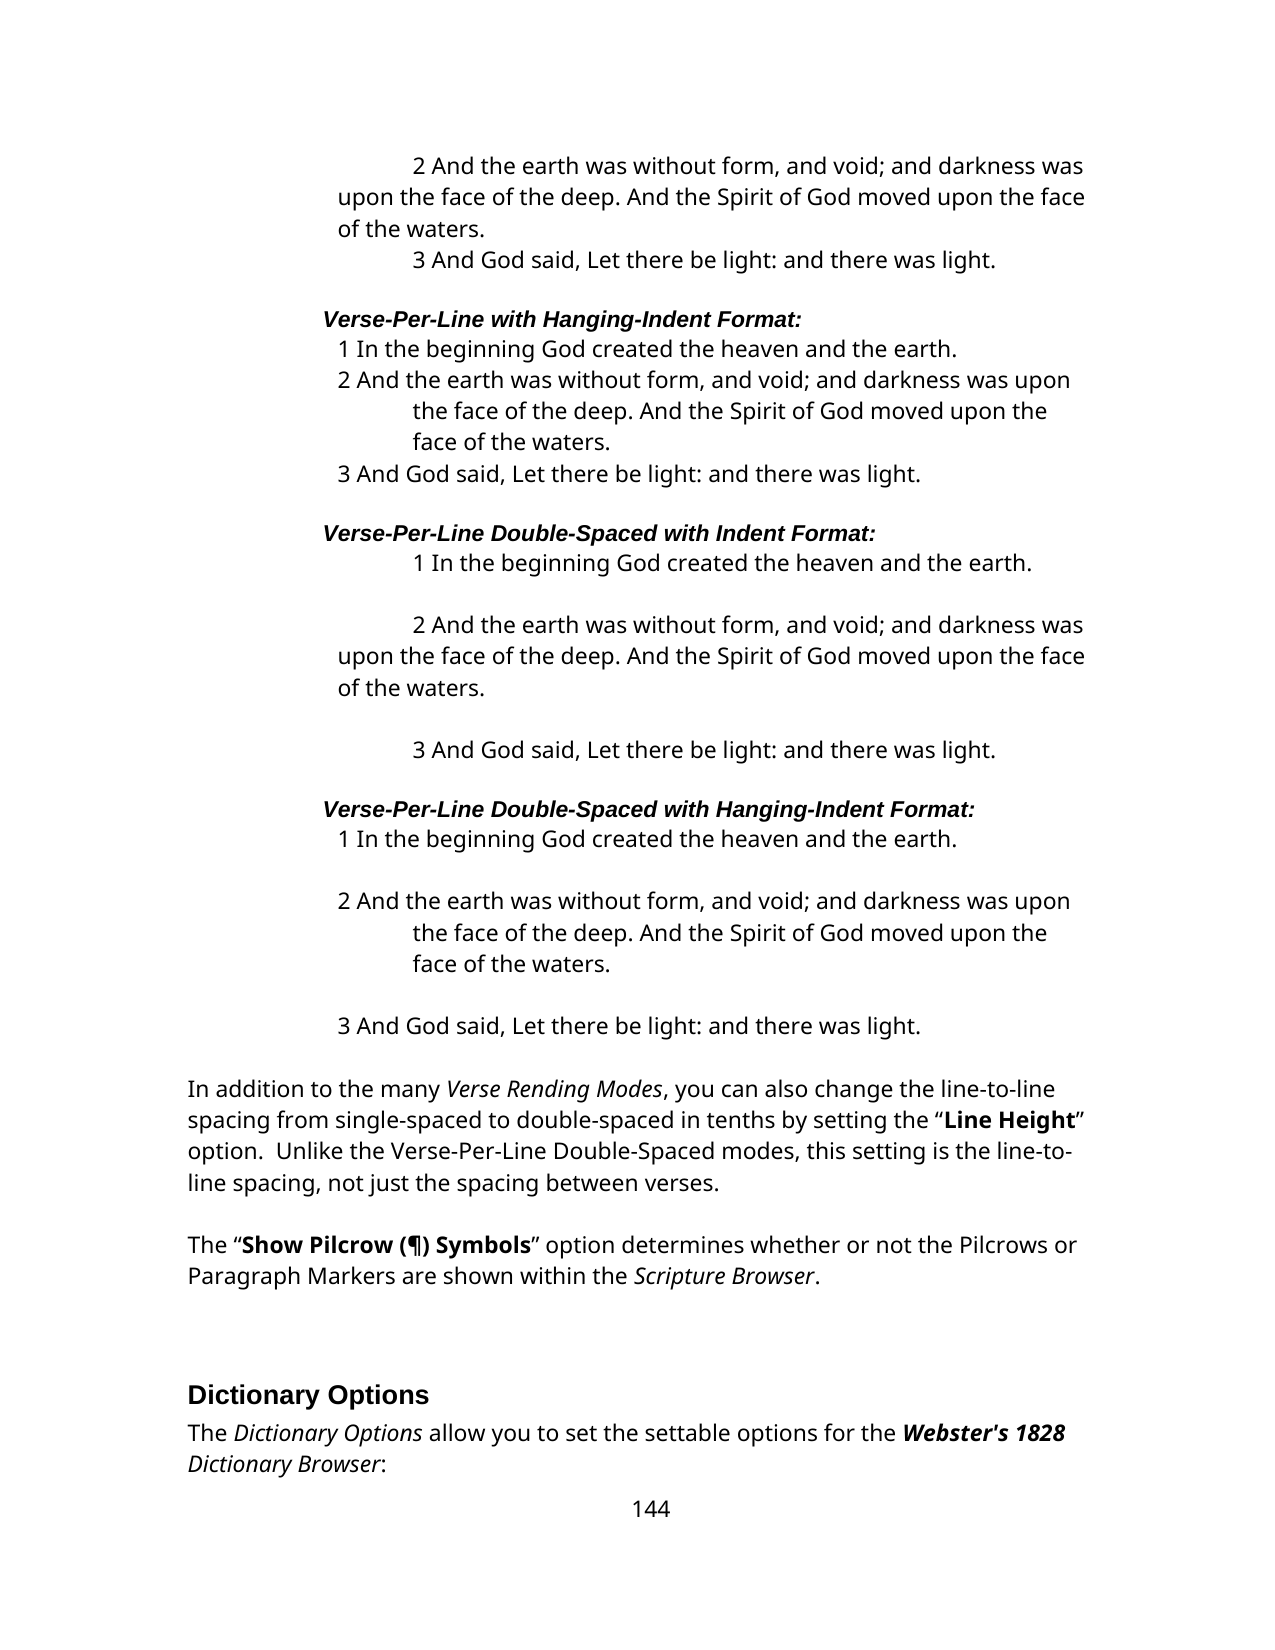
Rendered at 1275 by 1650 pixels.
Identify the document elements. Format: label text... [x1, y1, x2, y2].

text 1 In the beginning God created the heaven and the earth. [337, 546, 1087, 578]
text 3 And God said, Let there be light: and there was light. [337, 734, 1087, 765]
text 3 And God said, Let there be light: and there was light. [337, 1010, 1087, 1042]
subtitle Verse-Per-Line with Hanging-Indent Format: [322, 306, 1087, 333]
text 1 In the beginning God created the heaven and the earth. [337, 823, 1087, 854]
text 3 And God said, Let there be light: and there was light. [337, 458, 1087, 489]
subtitle Dictionary Options [187, 1379, 1087, 1410]
text 1 In the beginning God created the heaven and the earth. [337, 333, 1087, 364]
text 3 And God said, Let there be light: and there was light. [337, 244, 1087, 275]
subtitle Verse-Per-Line Double-Spaced with Hanging-Indent Format: [322, 796, 1087, 823]
text The “Show Pilcrow (¶) Symbols” option determines whether or not the Pilcrows or Paragraph Markers are shown within the Scripture Browser. [187, 1229, 1087, 1292]
text 2 And the earth was without form, and void; and darkness was upon the face of the deep. And the Spirit of God moved upon the face of the waters. [337, 885, 1087, 979]
text 2 And the earth was without form, and void; and darkness was upon the face of the deep. And the Spirit of God moved upon the face of the waters. [337, 609, 1087, 703]
subtitle Verse-Per-Line Double-Spaced with Indent Format: [322, 520, 1087, 546]
text 2 And the earth was without form, and void; and darkness was upon the face of the deep. And the Spirit of God moved upon the face of the waters. [337, 150, 1087, 244]
text In addition to the many Verse Rending Modes, you can also change the line-to-line spacing from single-spaced to double-spaced in tenths by setting the “Line Height” option. Unlike the Verse-Per-Line Double-Spaced modes, this setting is the line-to-line spacing, not just the spacing between verses. [187, 1073, 1087, 1198]
text 2 And the earth was without form, and void; and darkness was upon the face of the deep. And the Spirit of God moved upon the face of the waters. [337, 364, 1087, 458]
text The Dictionary Options allow you to set the settable options for the Webster's 1828 Dictionary Browser: [187, 1417, 1087, 1479]
